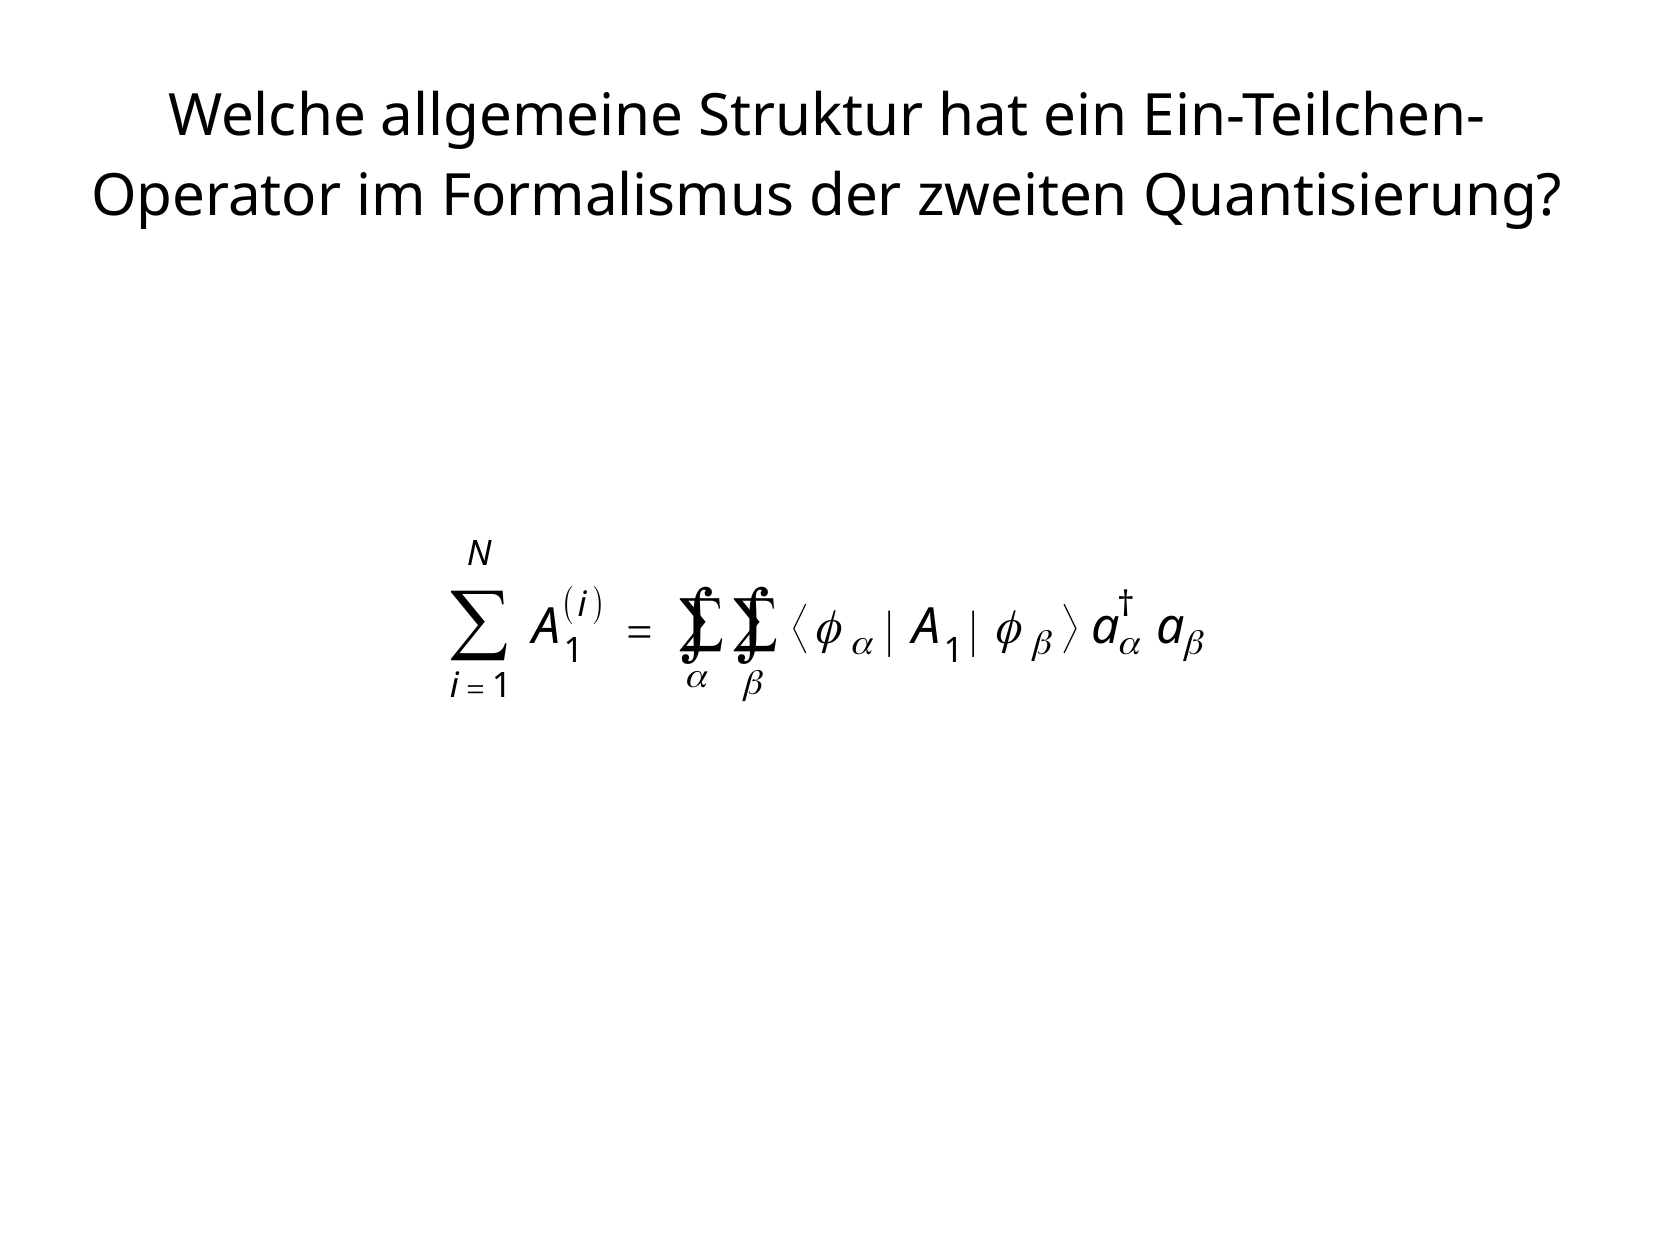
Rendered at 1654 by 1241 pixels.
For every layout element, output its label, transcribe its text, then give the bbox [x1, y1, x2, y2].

chart [440, 532, 1214, 708]
title Welche allgemeine Struktur hat ein Ein-Teilchen-Operator im Formalismus der zweiten Quantisierung? [82, 49, 1571, 257]
